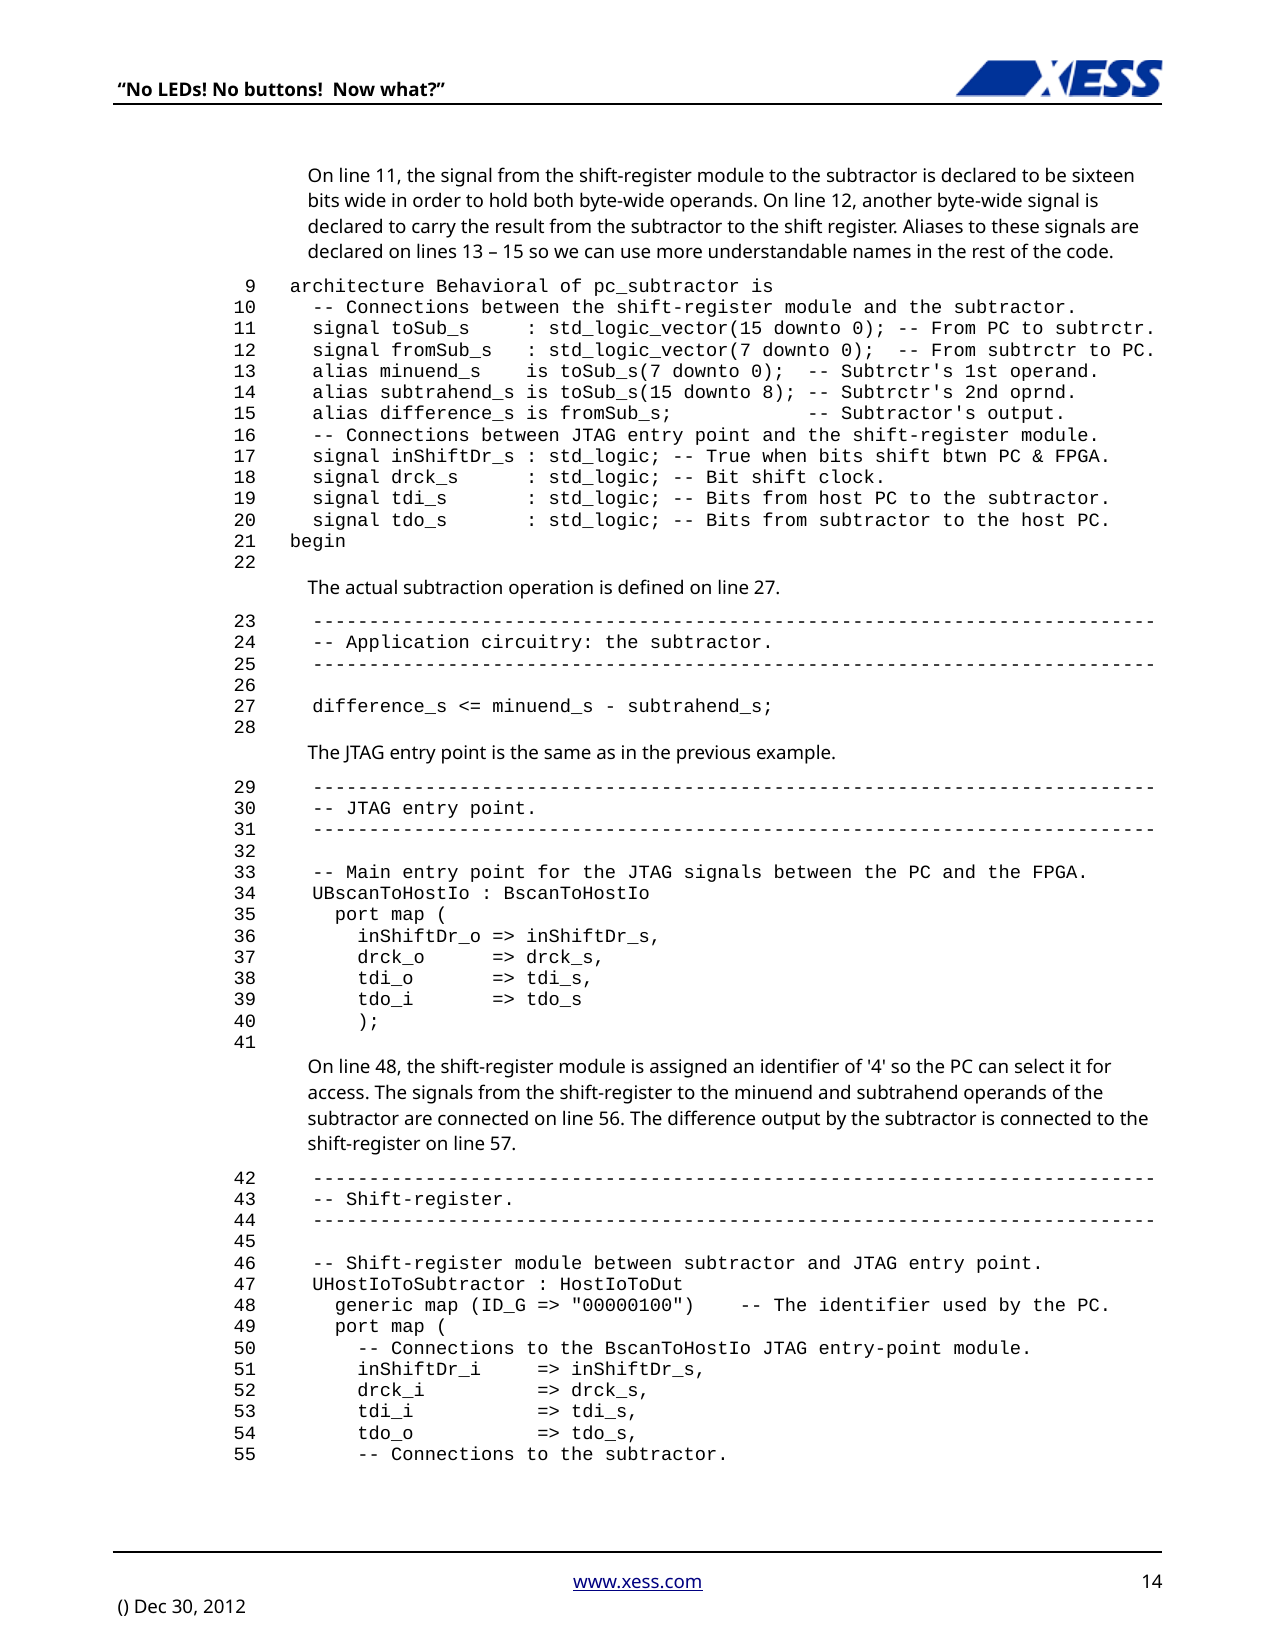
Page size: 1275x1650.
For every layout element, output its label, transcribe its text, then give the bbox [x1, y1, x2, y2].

list difference_s <= minuend_s - subtrahend_s; [289, 697, 1162, 718]
list -- Application circuitry: the subtractor. [289, 633, 1162, 654]
list --------------------------------------------------------------------------- [289, 612, 1162, 633]
list begin [289, 532, 1162, 553]
list -- Shift-register. [289, 1190, 1162, 1211]
list -- Main entry point for the JTAG signals between the PC and the FPGA. [289, 863, 1162, 884]
list architecture Behavioral of pc_subtractor is [289, 277, 1162, 298]
list port map ( [289, 905, 1162, 926]
text The actual subtraction operation is defined on line 27. [307, 574, 1162, 599]
list UHostIoToSubtractor : HostIoToDut [289, 1275, 1162, 1296]
text On line 48, the shift-register module is assigned an identifier of '4' so the PC can select it for access. The signals from the shift-register to the minuend and subtrahend operands of the subtractor are connected on line 56. The difference output by the subtractor is connected to the shift-register on line 57. [307, 1054, 1162, 1156]
list -- Shift-register module between subtractor and JTAG entry point. [289, 1253, 1162, 1275]
list inShiftDr_i => inShiftDr_s, [289, 1360, 1162, 1381]
list --------------------------------------------------------------------------- [289, 1168, 1162, 1190]
list -- Connections between the shift-register module and the subtractor. [289, 298, 1162, 319]
list signal fromSub_s : std_logic_vector(7 downto 0); -- From subtrctr to PC. [289, 340, 1162, 362]
list alias subtrahend_s is toSub_s(15 downto 8); -- Subtrctr's 2nd oprnd. [289, 383, 1162, 404]
text On line 11, the signal from the shift-register module to the subtractor is declared to be sixteen bits wide in order to hold both byte-wide operands. On line 12, another byte-wide signal is declared to carry the result from the subtractor to the shift register. Aliases to these signals are declared on lines 13 – 15 so we can use more understandable names in the rest of the code. [307, 162, 1162, 264]
list drck_i => drck_s, [289, 1381, 1162, 1402]
list drck_o => drck_s, [289, 948, 1162, 969]
list tdi_i => tdi_s, [289, 1402, 1162, 1423]
list UBscanToHostIo : BscanToHostIo [289, 884, 1162, 905]
list --------------------------------------------------------------------------- [289, 820, 1162, 841]
list --------------------------------------------------------------------------- [289, 1211, 1162, 1232]
list -- Connections to the subtractor. [289, 1445, 1162, 1466]
list signal tdo_s : std_logic; -- Bits from subtractor to the host PC. [289, 510, 1162, 532]
list signal tdi_s : std_logic; -- Bits from host PC to the subtractor. [289, 489, 1162, 510]
list signal toSub_s : std_logic_vector(15 downto 0); -- From PC to subtrctr. [289, 319, 1162, 340]
list tdo_o => tdo_s, [289, 1423, 1162, 1445]
list --------------------------------------------------------------------------- [289, 654, 1162, 676]
list -- Connections between JTAG entry point and the shift-register module. [289, 425, 1162, 447]
text The JTAG entry point is the same as in the previous example. [307, 739, 1162, 765]
list inShiftDr_o => inShiftDr_s, [289, 926, 1162, 948]
list --------------------------------------------------------------------------- [289, 778, 1162, 799]
picture [955, 60, 1163, 97]
list ); [289, 1011, 1162, 1033]
list alias difference_s is fromSub_s; -- Subtractor's output. [289, 404, 1162, 425]
list generic map (ID_G => "00000100") -- The identifier used by the PC. [289, 1296, 1162, 1317]
list alias minuend_s is toSub_s(7 downto 0); -- Subtrctr's 1st operand. [289, 362, 1162, 383]
list signal inShiftDr_s : std_logic; -- True when bits shift btwn PC & FPGA. [289, 447, 1162, 468]
list tdo_i => tdo_s [289, 990, 1162, 1011]
list signal drck_s : std_logic; -- Bit shift clock. [289, 468, 1162, 489]
list -- JTAG entry point. [289, 799, 1162, 820]
list port map ( [289, 1317, 1162, 1338]
list -- Connections to the BscanToHostIo JTAG entry-point module. [289, 1338, 1162, 1360]
list tdi_o => tdi_s, [289, 969, 1162, 990]
